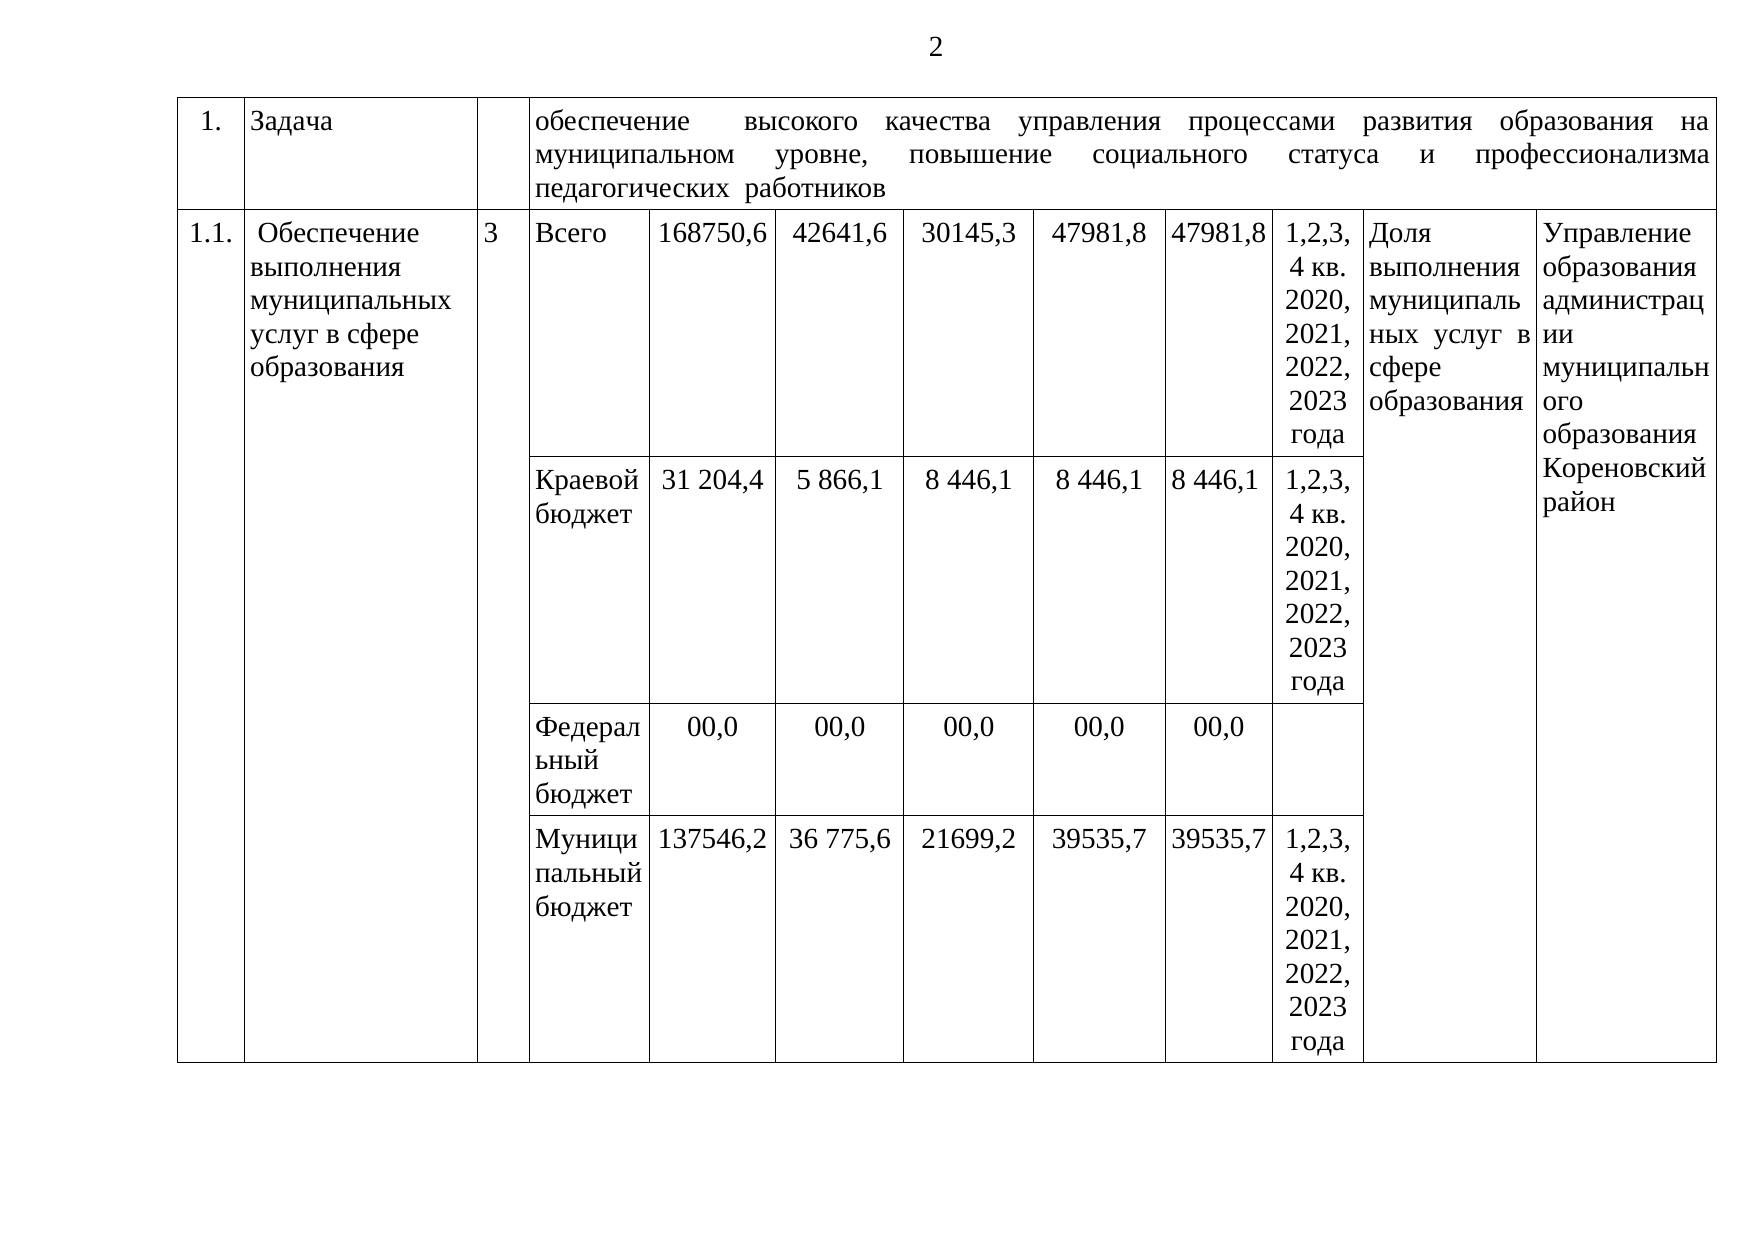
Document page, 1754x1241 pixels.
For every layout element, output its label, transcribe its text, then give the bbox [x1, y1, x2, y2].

table_cell 1,2,3,4 кв. 2020, 2021, 2022,2023 года [1273, 457, 1363, 703]
table_cell 31 204,4 [650, 457, 775, 703]
table_cell 137546,2 [650, 816, 775, 1062]
table_cell Доля выполнения муниципальных услуг в сфере образования [1364, 210, 1536, 1062]
table_header 1. [178, 98, 244, 209]
table_cell 1.1. [178, 210, 244, 1062]
table_cell 168750,6 [650, 210, 775, 456]
table_cell 00,0 [650, 704, 775, 815]
table_cell 00,0 [904, 704, 1033, 815]
table_header [478, 98, 529, 209]
table_cell 30145,3 [904, 210, 1033, 456]
table_cell 00,0 [1034, 704, 1165, 815]
table_cell Управление образования администрации муниципального образования Кореновский район [1537, 210, 1716, 1062]
table_header Задача [245, 98, 477, 209]
table_cell 47981,8 [1034, 210, 1165, 456]
table_cell 00,0 [1166, 704, 1272, 815]
table_cell 8 446,1 [1166, 457, 1272, 703]
table_cell 5 866,1 [776, 457, 903, 703]
table_header обеспечение высокого качества управления процессами развития образования на муниципальном уровне, повышение социального статуса и профессионализма педагогических работников [530, 98, 1716, 209]
table_cell 21699,2 [904, 816, 1033, 1062]
table_cell 39535,7 [1166, 816, 1272, 1062]
table_cell 47981,8 [1166, 210, 1272, 456]
table_cell 8 446,1 [904, 457, 1033, 703]
table_cell 8 446,1 [1034, 457, 1165, 703]
table_cell Обеспечение выполнения муниципальных услуг в сфере образования [245, 210, 477, 1062]
table_cell Федеральный бюджет [530, 704, 649, 815]
table_cell Краевой бюджет [530, 457, 649, 703]
table_cell Всего [530, 210, 649, 456]
table_cell 1,2,3,4 кв. 2020, 2021, 2022,2023 года [1273, 210, 1363, 456]
table_cell 1,2,3,4 кв. 2020, 2021, 2022,2023 года [1273, 816, 1363, 1062]
table_cell 00,0 [776, 704, 903, 815]
table_cell 39535,7 [1034, 816, 1165, 1062]
table_cell 42641,6 [776, 210, 903, 456]
table_cell 36 775,6 [776, 816, 903, 1062]
table_cell [1273, 704, 1363, 815]
table_cell 3 [478, 210, 529, 1062]
text 2 [177, 29, 1695, 63]
table_cell Муниципальный бюджет [530, 816, 649, 1062]
